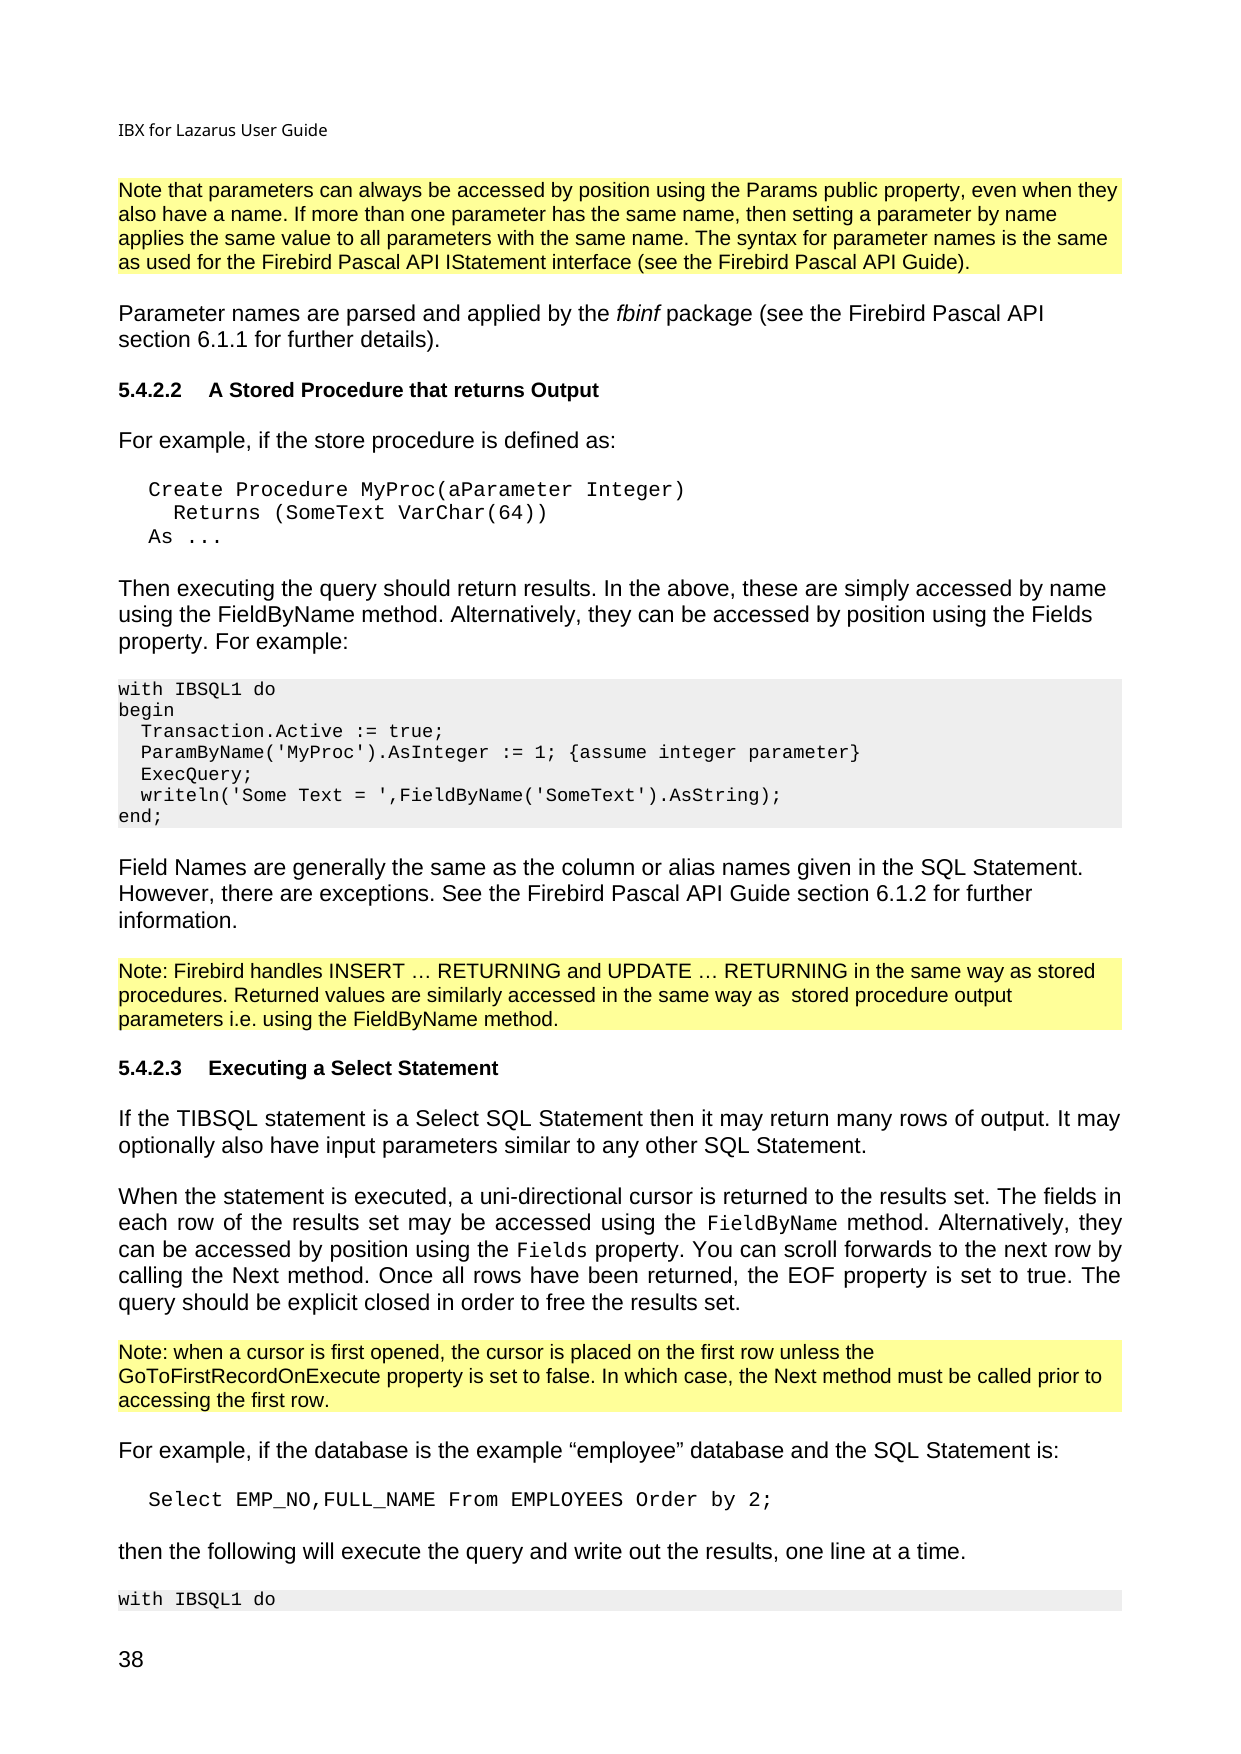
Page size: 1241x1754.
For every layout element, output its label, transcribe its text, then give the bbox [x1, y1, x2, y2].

text Parameter names are parsed and applied by the fbinf package (see the Firebird Pascal API section 6.1.1 for further details). [118, 299, 1122, 352]
text Returns (SomeText VarChar(64)) [148, 502, 1122, 526]
text ExecQuery; [118, 764, 1122, 786]
text begin [118, 701, 1122, 722]
text As ... [148, 526, 1122, 549]
text Field Names are generally the same as the column or alias names given in the SQL Statement. However, there are exceptions. See the Firebird Pascal API Guide section 6.1.2 for further information. [118, 854, 1122, 933]
text Transaction.Active := true; [118, 722, 1122, 743]
subtitle A Stored Procedure that returns Output [118, 378, 1122, 402]
text Note: Firebird handles INSERT … RETURNING and UPDATE … RETURNING in the same way as stored procedures. Returned values are similarly accessed in the same way as stored procedure output parameters i.e. using the FieldByName method. [118, 958, 1122, 1030]
text Create Procedure MyProc(aParameter Integer) [148, 478, 1122, 502]
text When the statement is executed, a uni-directional cursor is returned to the results set. The fields in each row of the results set may be accessed using the FieldByName method. Alternatively, they can be accessed by position using the Fields property. You can scroll forwards to the next row by calling the Next method. Once all rows have been returned, the EOF property is set to true. The query should be explicit closed in order to free the results set. [118, 1183, 1122, 1315]
text Note that parameters can always be accessed by position using the Params public property, even when they also have a name. If more than one parameter has the same name, then setting a parameter by name applies the same value to all parameters with the same name. The syntax for parameter names is the same as used for the Firebird Pascal API IStatement interface (see the Firebird Pascal API Guide). [118, 178, 1122, 274]
text end; [118, 807, 1122, 828]
text with IBSQL1 do [118, 1590, 1122, 1611]
text If the TIBSQL statement is a Select SQL Statement then it may return many rows of output. It may optionally also have input parameters similar to any other SQL Statement. [118, 1105, 1122, 1158]
text Then executing the query should return results. In the above, these are simply accessed by name using the FieldByName method. Alternatively, they can be accessed by position using the Fields property. For example: [118, 575, 1122, 654]
subtitle Executing a Select Statement [118, 1056, 1122, 1080]
text Select EMP_NO,FULL_NAME From EMPLOYEES Order by 2; [148, 1489, 1122, 1513]
text writeln('Some Text = ',FieldByName('SomeText').AsString); [118, 786, 1122, 807]
text Note: when a cursor is first opened, the cursor is placed on the first row unless the GoToFirstRecordOnExecute property is set to false. In which case, the Next method must be called prior to accessing the first row. [118, 1340, 1122, 1412]
text For example, if the store procedure is defined as: [118, 427, 1122, 453]
text then the following will execute the query and write out the results, one line at a time. [118, 1538, 1122, 1564]
text For example, if the database is the example “employee” database and the SQL Statement is: [118, 1437, 1122, 1463]
text ParamByName('MyProc').AsInteger := 1; {assume integer parameter} [118, 743, 1122, 764]
text with IBSQL1 do [118, 679, 1122, 701]
